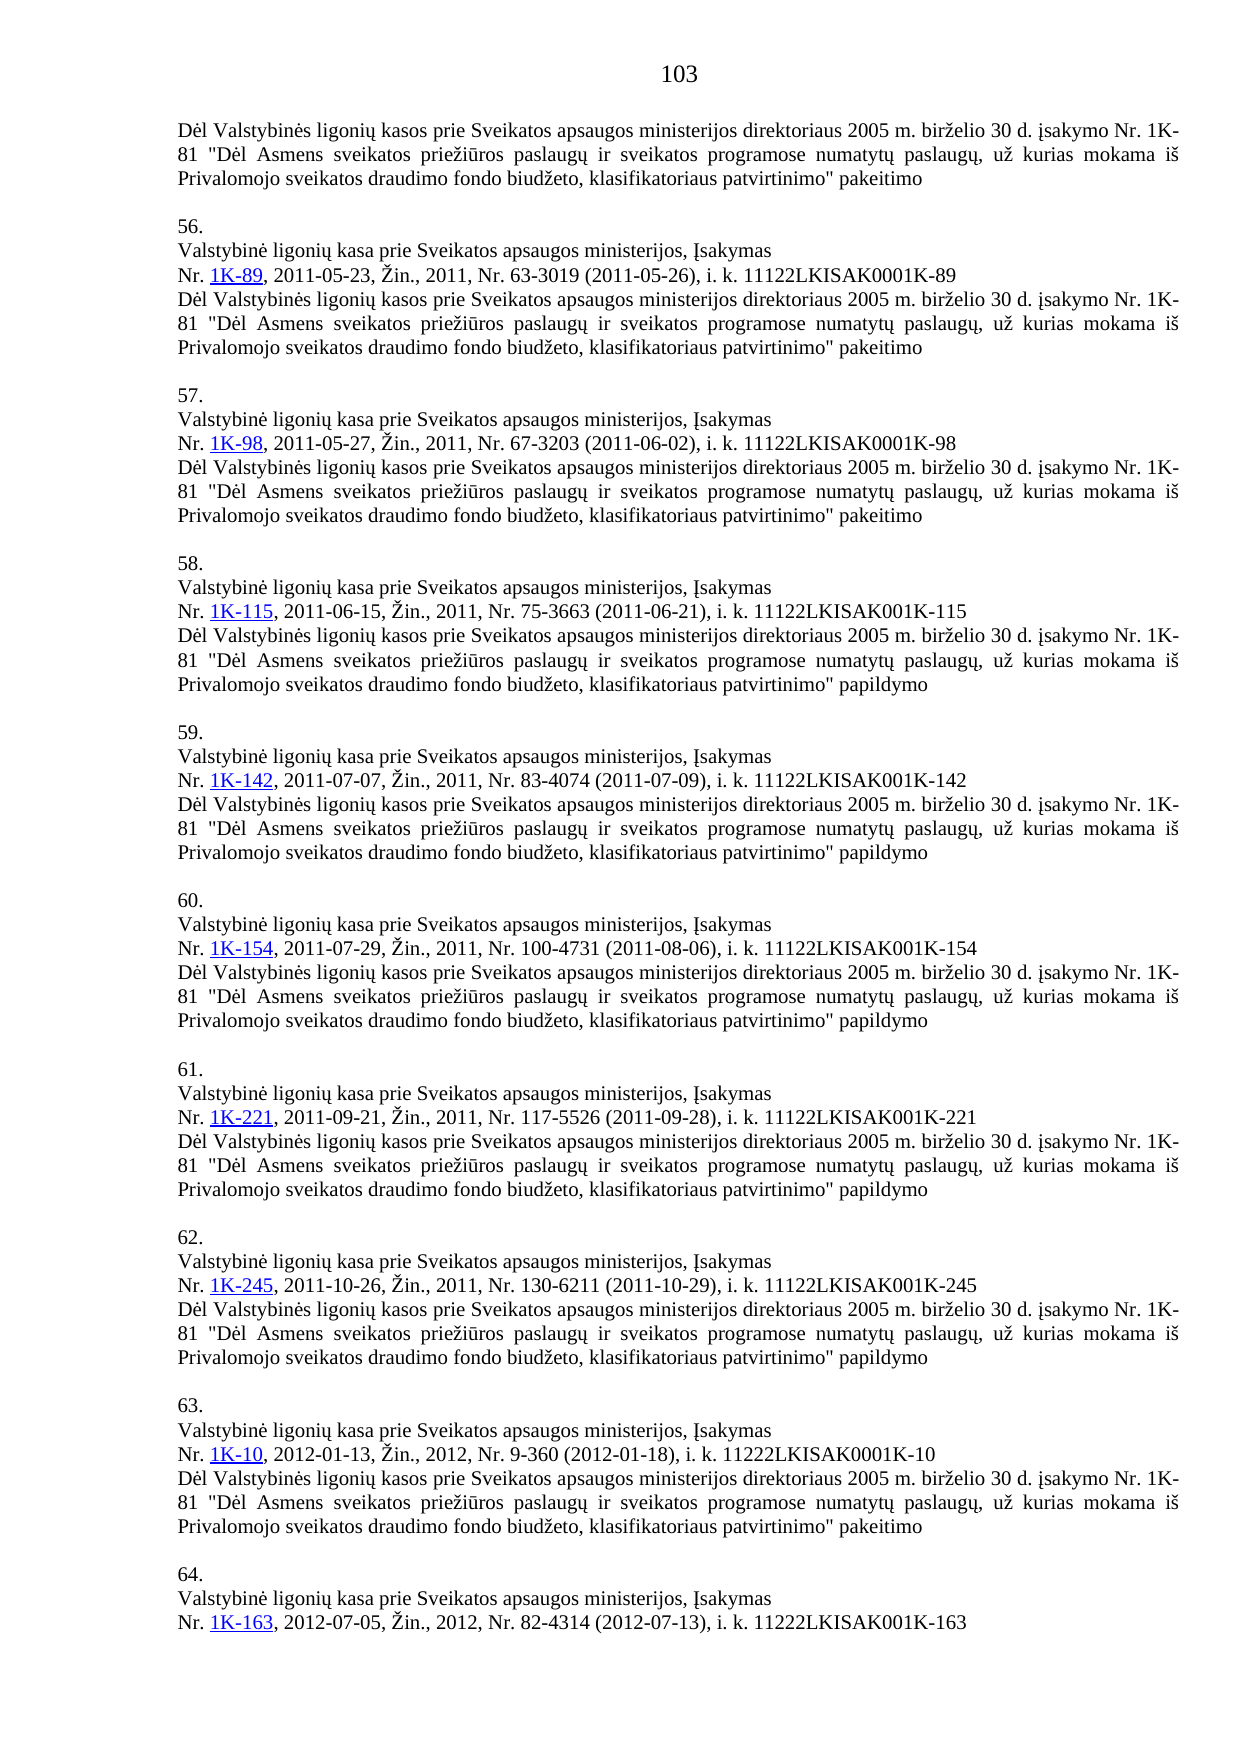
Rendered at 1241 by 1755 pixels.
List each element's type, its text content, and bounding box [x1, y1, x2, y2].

text Dėl Valstybinės ligonių kasos prie Sveikatos apsaugos ministerijos direktoriaus 2005 m. birželio 30 d. įsakymo Nr. 1K-81 "Dėl Asmens sveikatos priežiūros paslaugų ir sveikatos programose numatytų paslaugų, už kurias mokama iš Privalomojo sveikatos draudimo fondo biudžeto, klasifikatoriaus patvirtinimo" papildymo [177, 792, 1181, 864]
text Dėl Valstybinės ligonių kasos prie Sveikatos apsaugos ministerijos direktoriaus 2005 m. birželio 30 d. įsakymo Nr. 1K-81 "Dėl Asmens sveikatos priežiūros paslaugų ir sveikatos programose numatytų paslaugų, už kurias mokama iš Privalomojo sveikatos draudimo fondo biudžeto, klasifikatoriaus patvirtinimo" pakeitimo [177, 287, 1181, 359]
text Nr. 1K-154, 2011-07-29, Žin., 2011, Nr. 100-4731 (2011-08-06), i. k. 11122LKISAK001K-154 [177, 936, 1181, 960]
text Dėl Valstybinės ligonių kasos prie Sveikatos apsaugos ministerijos direktoriaus 2005 m. birželio 30 d. įsakymo Nr. 1K-81 "Dėl Asmens sveikatos priežiūros paslaugų ir sveikatos programose numatytų paslaugų, už kurias mokama iš Privalomojo sveikatos draudimo fondo biudžeto, klasifikatoriaus patvirtinimo" pakeitimo [177, 118, 1181, 190]
text Dėl Valstybinės ligonių kasos prie Sveikatos apsaugos ministerijos direktoriaus 2005 m. birželio 30 d. įsakymo Nr. 1K-81 "Dėl Asmens sveikatos priežiūros paslaugų ir sveikatos programose numatytų paslaugų, už kurias mokama iš Privalomojo sveikatos draudimo fondo biudžeto, klasifikatoriaus patvirtinimo" pakeitimo [177, 455, 1181, 527]
text Dėl Valstybinės ligonių kasos prie Sveikatos apsaugos ministerijos direktoriaus 2005 m. birželio 30 d. įsakymo Nr. 1K-81 "Dėl Asmens sveikatos priežiūros paslaugų ir sveikatos programose numatytų paslaugų, už kurias mokama iš Privalomojo sveikatos draudimo fondo biudžeto, klasifikatoriaus patvirtinimo" papildymo [177, 623, 1181, 696]
text 64. [177, 1562, 1181, 1586]
text Nr. 1K-115, 2011-06-15, Žin., 2011, Nr. 75-3663 (2011-06-21), i. k. 11122LKISAK001K-115 [177, 599, 1181, 623]
text Nr. 1K-221, 2011-09-21, Žin., 2011, Nr. 117-5526 (2011-09-28), i. k. 11122LKISAK001K-221 [177, 1105, 1181, 1129]
text Valstybinė ligonių kasa prie Sveikatos apsaugos ministerijos, Įsakymas [177, 1586, 1181, 1610]
text Valstybinė ligonių kasa prie Sveikatos apsaugos ministerijos, Įsakymas [177, 238, 1181, 262]
text 56. [177, 214, 1181, 238]
text Valstybinė ligonių kasa prie Sveikatos apsaugos ministerijos, Įsakymas [177, 1081, 1181, 1105]
text Nr. 1K-10, 2012-01-13, Žin., 2012, Nr. 9-360 (2012-01-18), i. k. 11222LKISAK0001K-10 [177, 1442, 1181, 1466]
text 59. [177, 720, 1181, 744]
text Valstybinė ligonių kasa prie Sveikatos apsaugos ministerijos, Įsakymas [177, 1417, 1181, 1442]
text Nr. 1K-142, 2011-07-07, Žin., 2011, Nr. 83-4074 (2011-07-09), i. k. 11122LKISAK001K-142 [177, 768, 1181, 792]
text Dėl Valstybinės ligonių kasos prie Sveikatos apsaugos ministerijos direktoriaus 2005 m. birželio 30 d. įsakymo Nr. 1K-81 "Dėl Asmens sveikatos priežiūros paslaugų ir sveikatos programose numatytų paslaugų, už kurias mokama iš Privalomojo sveikatos draudimo fondo biudžeto, klasifikatoriaus patvirtinimo" pakeitimo [177, 1466, 1181, 1538]
text 60. [177, 888, 1181, 912]
text 61. [177, 1057, 1181, 1081]
text Dėl Valstybinės ligonių kasos prie Sveikatos apsaugos ministerijos direktoriaus 2005 m. birželio 30 d. įsakymo Nr. 1K-81 "Dėl Asmens sveikatos priežiūros paslaugų ir sveikatos programose numatytų paslaugų, už kurias mokama iš Privalomojo sveikatos draudimo fondo biudžeto, klasifikatoriaus patvirtinimo" papildymo [177, 1297, 1181, 1369]
text 62. [177, 1225, 1181, 1249]
text Dėl Valstybinės ligonių kasos prie Sveikatos apsaugos ministerijos direktoriaus 2005 m. birželio 30 d. įsakymo Nr. 1K-81 "Dėl Asmens sveikatos priežiūros paslaugų ir sveikatos programose numatytų paslaugų, už kurias mokama iš Privalomojo sveikatos draudimo fondo biudžeto, klasifikatoriaus patvirtinimo" papildymo [177, 1129, 1181, 1201]
text Valstybinė ligonių kasa prie Sveikatos apsaugos ministerijos, Įsakymas [177, 575, 1181, 599]
text Nr. 1K-98, 2011-05-27, Žin., 2011, Nr. 67-3203 (2011-06-02), i. k. 11122LKISAK0001K-98 [177, 431, 1181, 455]
text 58. [177, 551, 1181, 575]
text Nr. 1K-163, 2012-07-05, Žin., 2012, Nr. 82-4314 (2012-07-13), i. k. 11222LKISAK001K-163 [177, 1610, 1181, 1634]
text Valstybinė ligonių kasa prie Sveikatos apsaugos ministerijos, Įsakymas [177, 744, 1181, 768]
text Valstybinė ligonių kasa prie Sveikatos apsaugos ministerijos, Įsakymas [177, 407, 1181, 431]
text 63. [177, 1393, 1181, 1417]
text Dėl Valstybinės ligonių kasos prie Sveikatos apsaugos ministerijos direktoriaus 2005 m. birželio 30 d. įsakymo Nr. 1K-81 "Dėl Asmens sveikatos priežiūros paslaugų ir sveikatos programose numatytų paslaugų, už kurias mokama iš Privalomojo sveikatos draudimo fondo biudžeto, klasifikatoriaus patvirtinimo" papildymo [177, 960, 1181, 1032]
text Nr. 1K-245, 2011-10-26, Žin., 2011, Nr. 130-6211 (2011-10-29), i. k. 11122LKISAK001K-245 [177, 1273, 1181, 1297]
text Nr. 1K-89, 2011-05-23, Žin., 2011, Nr. 63-3019 (2011-05-26), i. k. 11122LKISAK0001K-89 [177, 262, 1181, 287]
text Valstybinė ligonių kasa prie Sveikatos apsaugos ministerijos, Įsakymas [177, 912, 1181, 936]
text 57. [177, 383, 1181, 407]
text Valstybinė ligonių kasa prie Sveikatos apsaugos ministerijos, Įsakymas [177, 1249, 1181, 1273]
